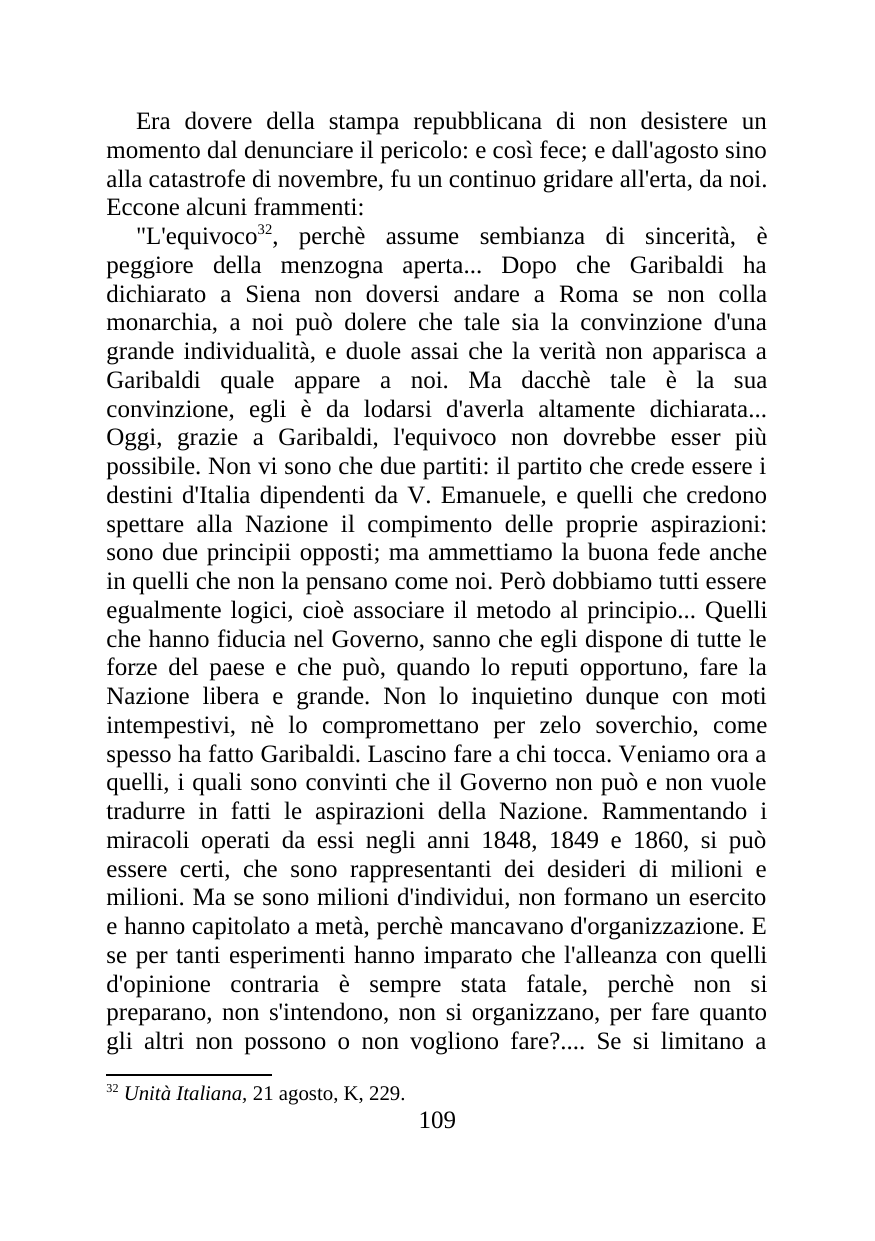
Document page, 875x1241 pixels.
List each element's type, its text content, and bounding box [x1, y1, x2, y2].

text Unità Italiana, 21 agosto, K, 229. [106, 1081, 768, 1105]
text "L'equivoco, perchè assume sembianza di sincerità, è peggiore della menzogna aperta... Dopo che Garibaldi ha dichiarato a Siena non doversi andare a Roma se non colla monarchia, a noi può dolere che tale sia la convinzione d'una grande individualità, e duole assai che la verità non apparisca a Garibaldi quale appare a noi. Ma dacchè tale è la sua convinzione, egli è da lodarsi d'averla altamente dichiarata... Oggi, grazie a Garibaldi, l'equivoco non dovrebbe esser più possibile. Non vi sono che due partiti: il partito che crede essere i destini d'Italia dipendenti da V. Emanuele, e quelli che credono spettare alla Nazione il compimento delle proprie aspirazioni: sono due principii opposti; ma ammettiamo la buona fede anche in quelli che non la pensano come noi. Però dobbiamo tutti essere egualmente logici, cioè associare il metodo al principio... Quelli che hanno fiducia nel Governo, sanno che egli dispone di tutte le forze del paese e che può, quando lo reputi opportuno, fare la Nazione libera e grande. Non lo inquietino dunque con moti intempestivi, nè lo compromettano per zelo soverchio, come spesso ha fatto Garibaldi. Lascino fare a chi tocca. Veniamo ora a quelli, i quali sono convinti che il Governo non può e non vuole tradurre in fatti le aspirazioni della Nazione. Rammentando i miracoli operati da essi negli anni 1848, 1849 e 1860, si può essere certi, che sono rappresentanti dei desideri di milioni e milioni. Ma se sono milioni d'individui, non formano un esercito e hanno capitolato a metà, perchè mancavano d'organizzazione. E se per tanti esperimenti hanno imparato che l'alleanza con quelli d'opinione contraria è sempre stata fatale, perchè non si preparano, non s'intendono, non si organizzano, per fare quanto gli altri non possono o non vogliono fare?.... Se si limitano a [106, 221, 768, 1055]
text Era dovere della stampa repubblicana di non desistere un momento dal denunciare il pericolo: e così fece; e dall'agosto sino alla catastrofe di novembre, fu un continuo gridare all'erta, da noi. Eccone alcuni frammenti: [106, 106, 768, 221]
